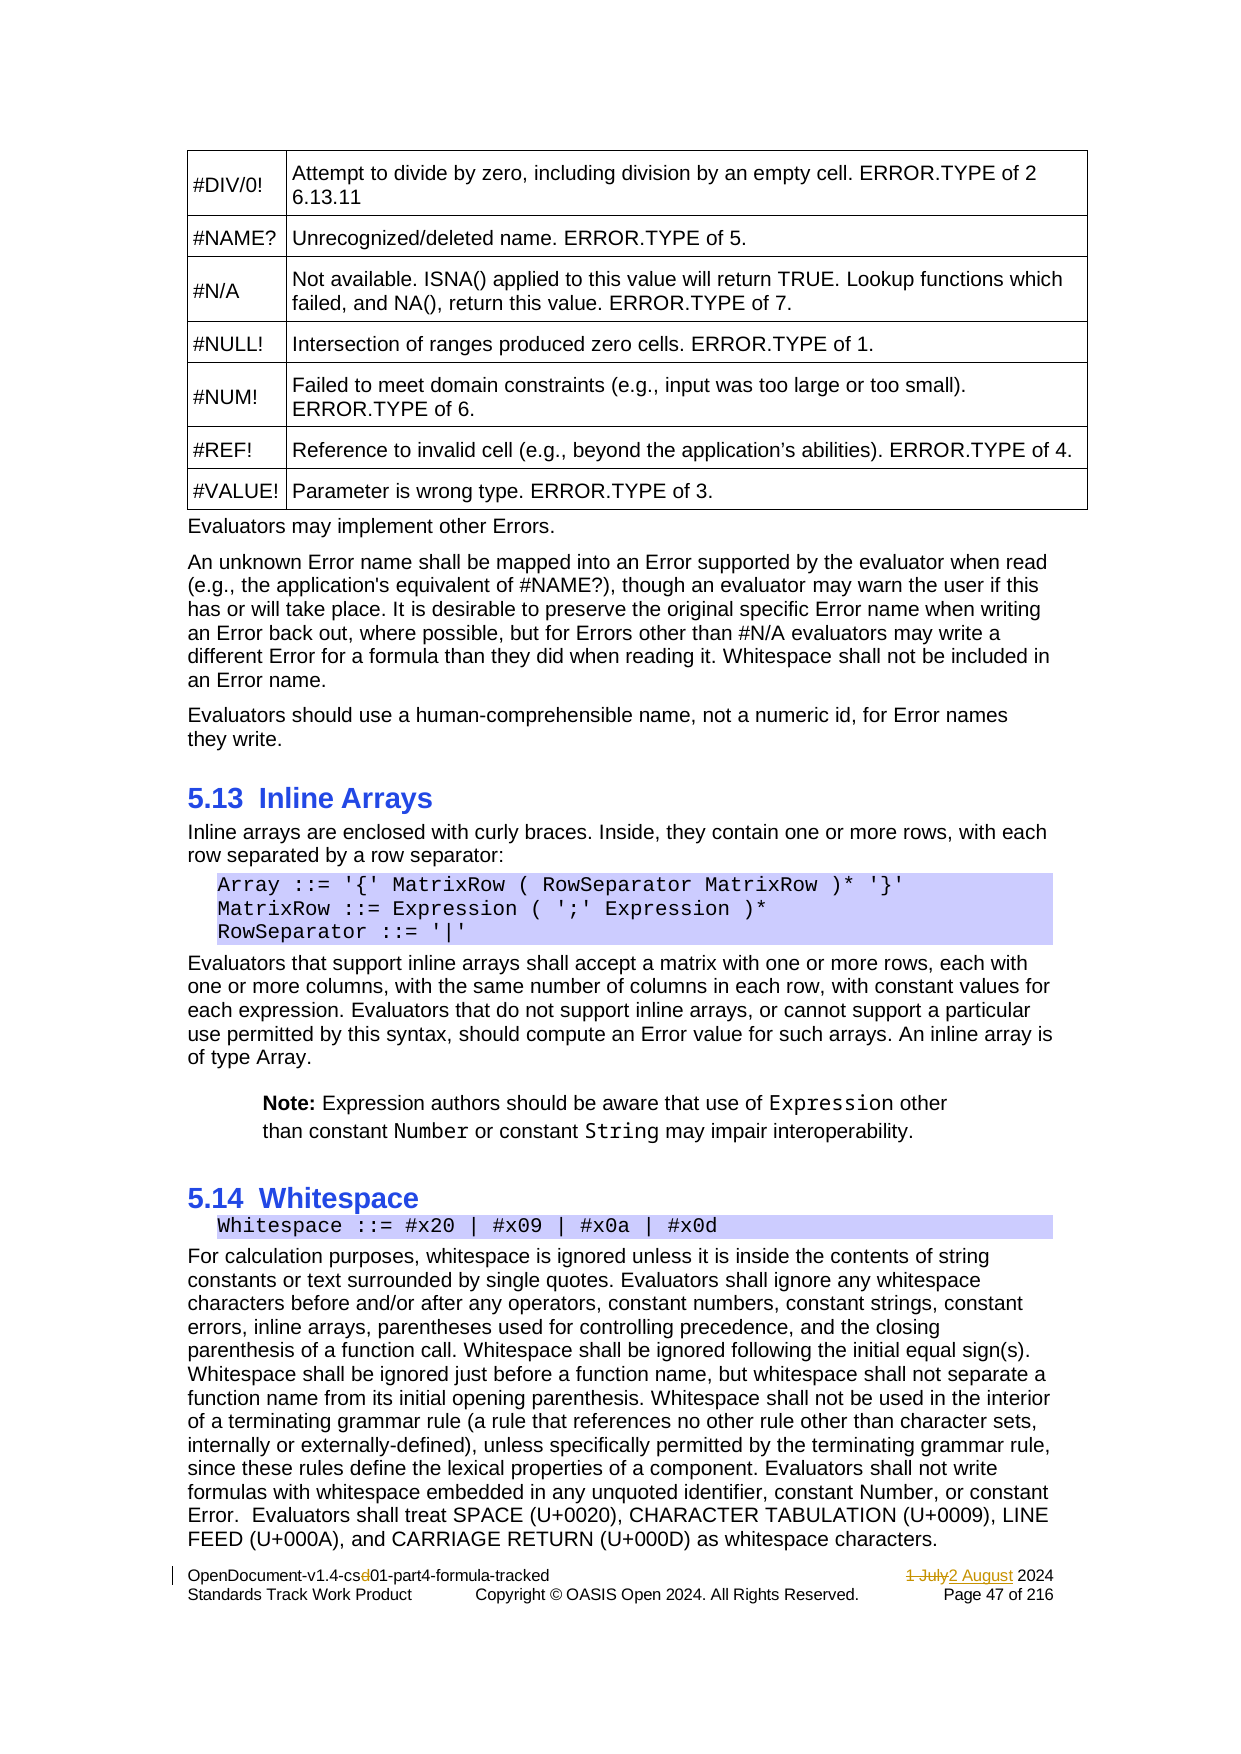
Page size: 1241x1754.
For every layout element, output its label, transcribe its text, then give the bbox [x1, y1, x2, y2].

table_cell #NAME? [188, 216, 286, 256]
table_cell #DIV/0! [188, 151, 286, 215]
subtitle Whitespace [187, 1182, 1053, 1215]
text Note: Expression authors should be aware that use of Expression other than constant Number or constant String may impair interoperability. [262, 1088, 978, 1145]
subtitle Inline Arrays [187, 782, 1053, 814]
table_cell #REF! [188, 427, 286, 467]
table_cell Reference to invalid cell (e.g., beyond the application’s abilities). ERROR.TYPE of 4. [287, 427, 1087, 467]
table_cell #N/A [188, 257, 286, 321]
table_cell #VALUE! [188, 469, 286, 509]
text Evaluators may implement other Errors. [187, 515, 1053, 538]
text Evaluators should use a human-comprehensible name, not a numeric id, for Error names they write. [187, 704, 1053, 751]
text Array ::= '{' MatrixRow ( RowSeparator MatrixRow )* '}' [217, 873, 1053, 897]
table_cell Attempt to divide by zero, including division by an empty cell. ERROR.TYPE of 2 6.13.11 [287, 151, 1087, 215]
text For calculation purposes, whitespace is ignored unless it is inside the contents of string constants or text surrounded by single quotes. Evaluators shall ignore any whitespace characters before and/or after any operators, constant numbers, constant strings, constant errors, inline arrays, parentheses used for controlling precedence, and the closing parenthesis of a function call. Whitespace shall be ignored following the initial equal sign(s). Whitespace shall be ignored just before a function name, but whitespace shall not separate a function name from its initial opening parenthesis. Whitespace shall not be used in the interior of a terminating grammar rule (a rule that references no other rule other than character sets, internally or externally-defined), unless specifically permitted by the terminating grammar rule, since these rules define the lexical properties of a component. Evaluators shall not write formulas with whitespace embedded in any unquoted identifier, constant Number, or constant Error. Evaluators shall treat SPACE (U+0020), CHARACTER TABULATION (U+0009), LINE FEED (U+000A), and CARRIAGE RETURN (U+000D) as whitespace characters. [187, 1245, 1053, 1551]
table_cell #NUM! [188, 363, 286, 426]
table_cell #NULL! [188, 322, 286, 362]
text Evaluators that support inline arrays shall accept a matrix with one or more rows, each with one or more columns, with the same number of columns in each row, with constant values for each expression. Evaluators that do not support inline arrays, or cannot support a particular use permitted by this syntax, should compute an Error value for such arrays. An inline array is of type Array. [187, 951, 1053, 1069]
table_cell Parameter is wrong type. ERROR.TYPE of 3. [287, 469, 1087, 509]
text Inline arrays are enclosed with curly braces. Inside, they contain one or more rows, with each row separated by a row separator: [187, 820, 1053, 867]
table_cell Unrecognized/deleted name. ERROR.TYPE of 5. [287, 216, 1087, 256]
text RowSeparator ::= '|' [217, 921, 1053, 945]
text Whitespace ::= #x20 | #x09 | #x0a | #x0d [217, 1215, 1053, 1239]
table_cell Not available. ISNA() applied to this value will return TRUE. Lookup functions which failed, and NA(), return this value. ERROR.TYPE of 7. [287, 257, 1087, 321]
text MatrixRow ::= Expression ( ';' Expression )* [217, 897, 1053, 921]
table_cell Intersection of ranges produced zero cells. ERROR.TYPE of 1. [287, 322, 1087, 362]
text An unknown Error name shall be mapped into an Error supported by the evaluator when read (e.g., the application's equivalent of #NAME?), though an evaluator may warn the user if this has or will take place. It is desirable to preserve the original specific Error name when writing an Error back out, where possible, but for Errors other than #N/A evaluators may write a different Error for a formula than they did when reading it. Whitespace shall not be included in an Error name. [187, 550, 1053, 692]
table_cell Failed to meet domain constraints (e.g., input was too large or too small). ERROR.TYPE of 6. [287, 363, 1087, 426]
